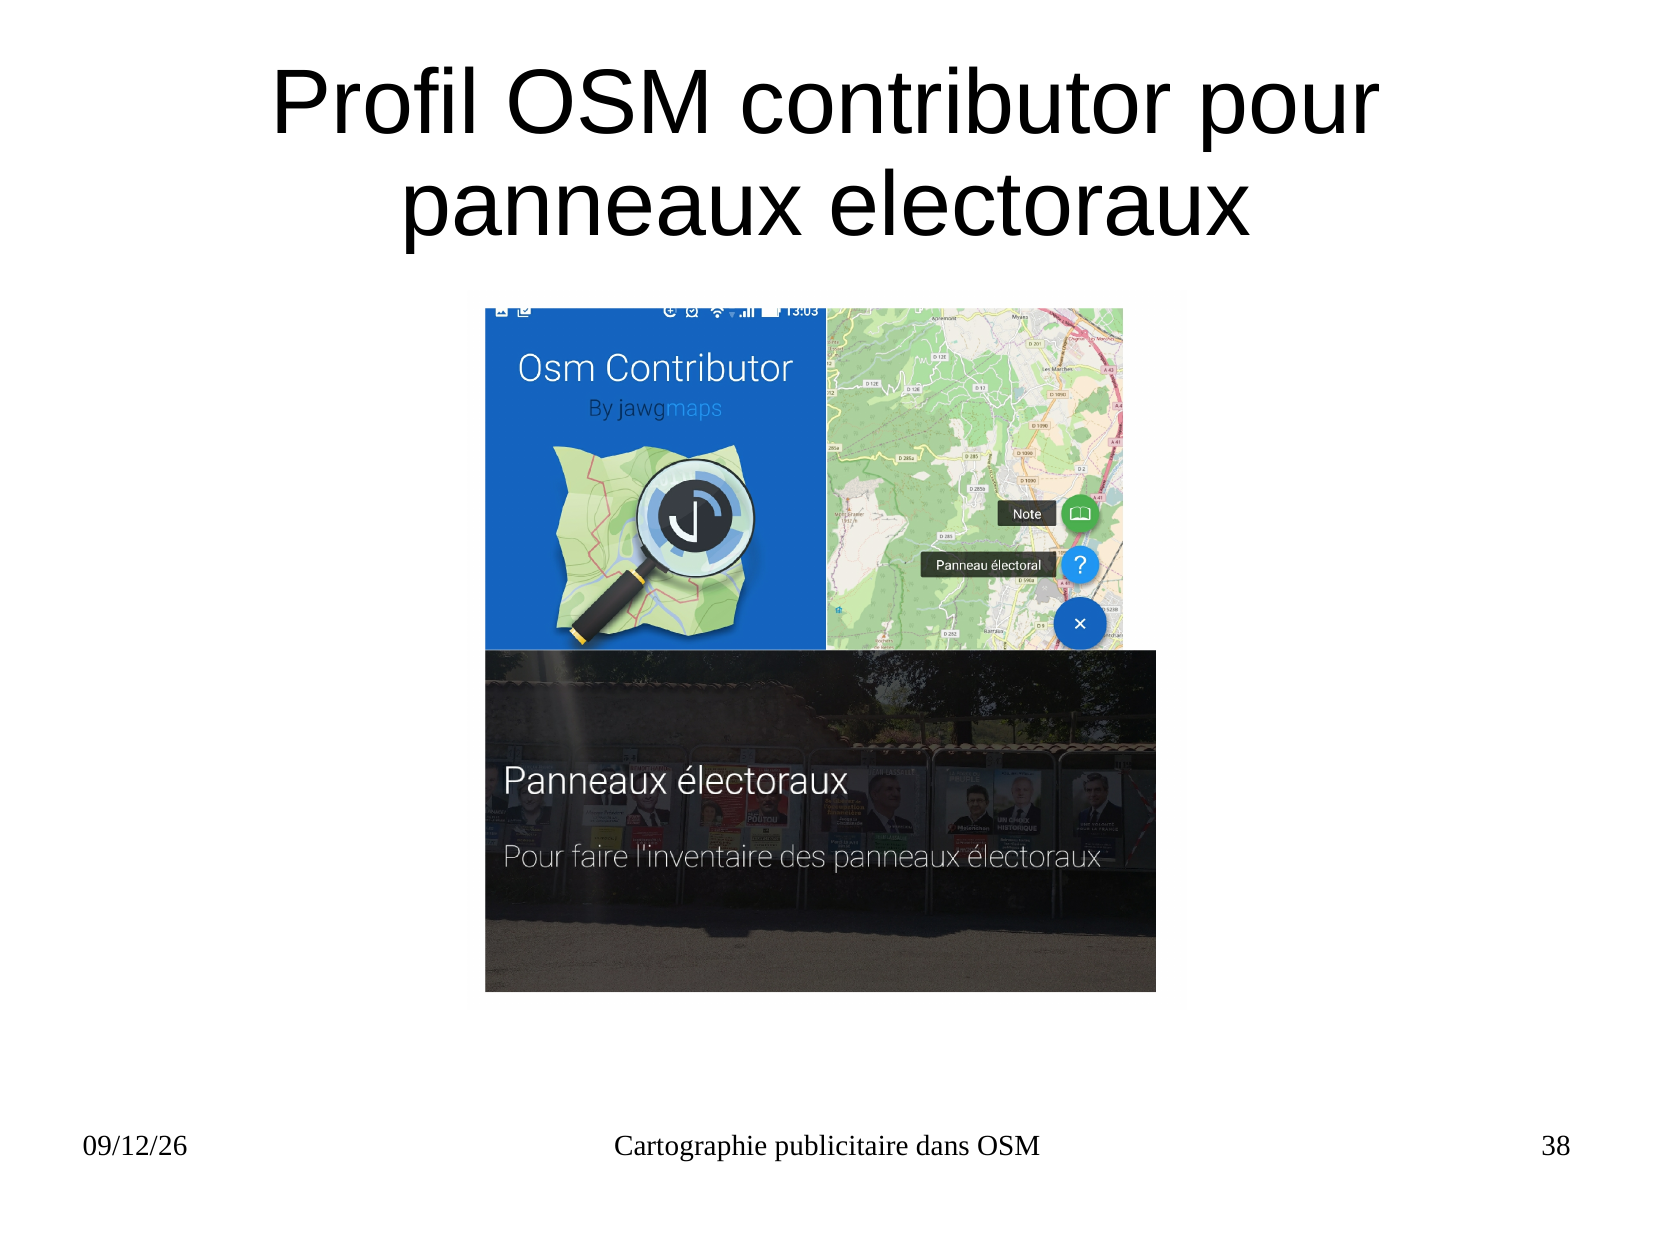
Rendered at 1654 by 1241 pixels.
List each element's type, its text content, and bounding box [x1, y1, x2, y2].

title Profil OSM contributor pour panneaux electoraux [82, 49, 1571, 257]
picture [467, 290, 1187, 1010]
